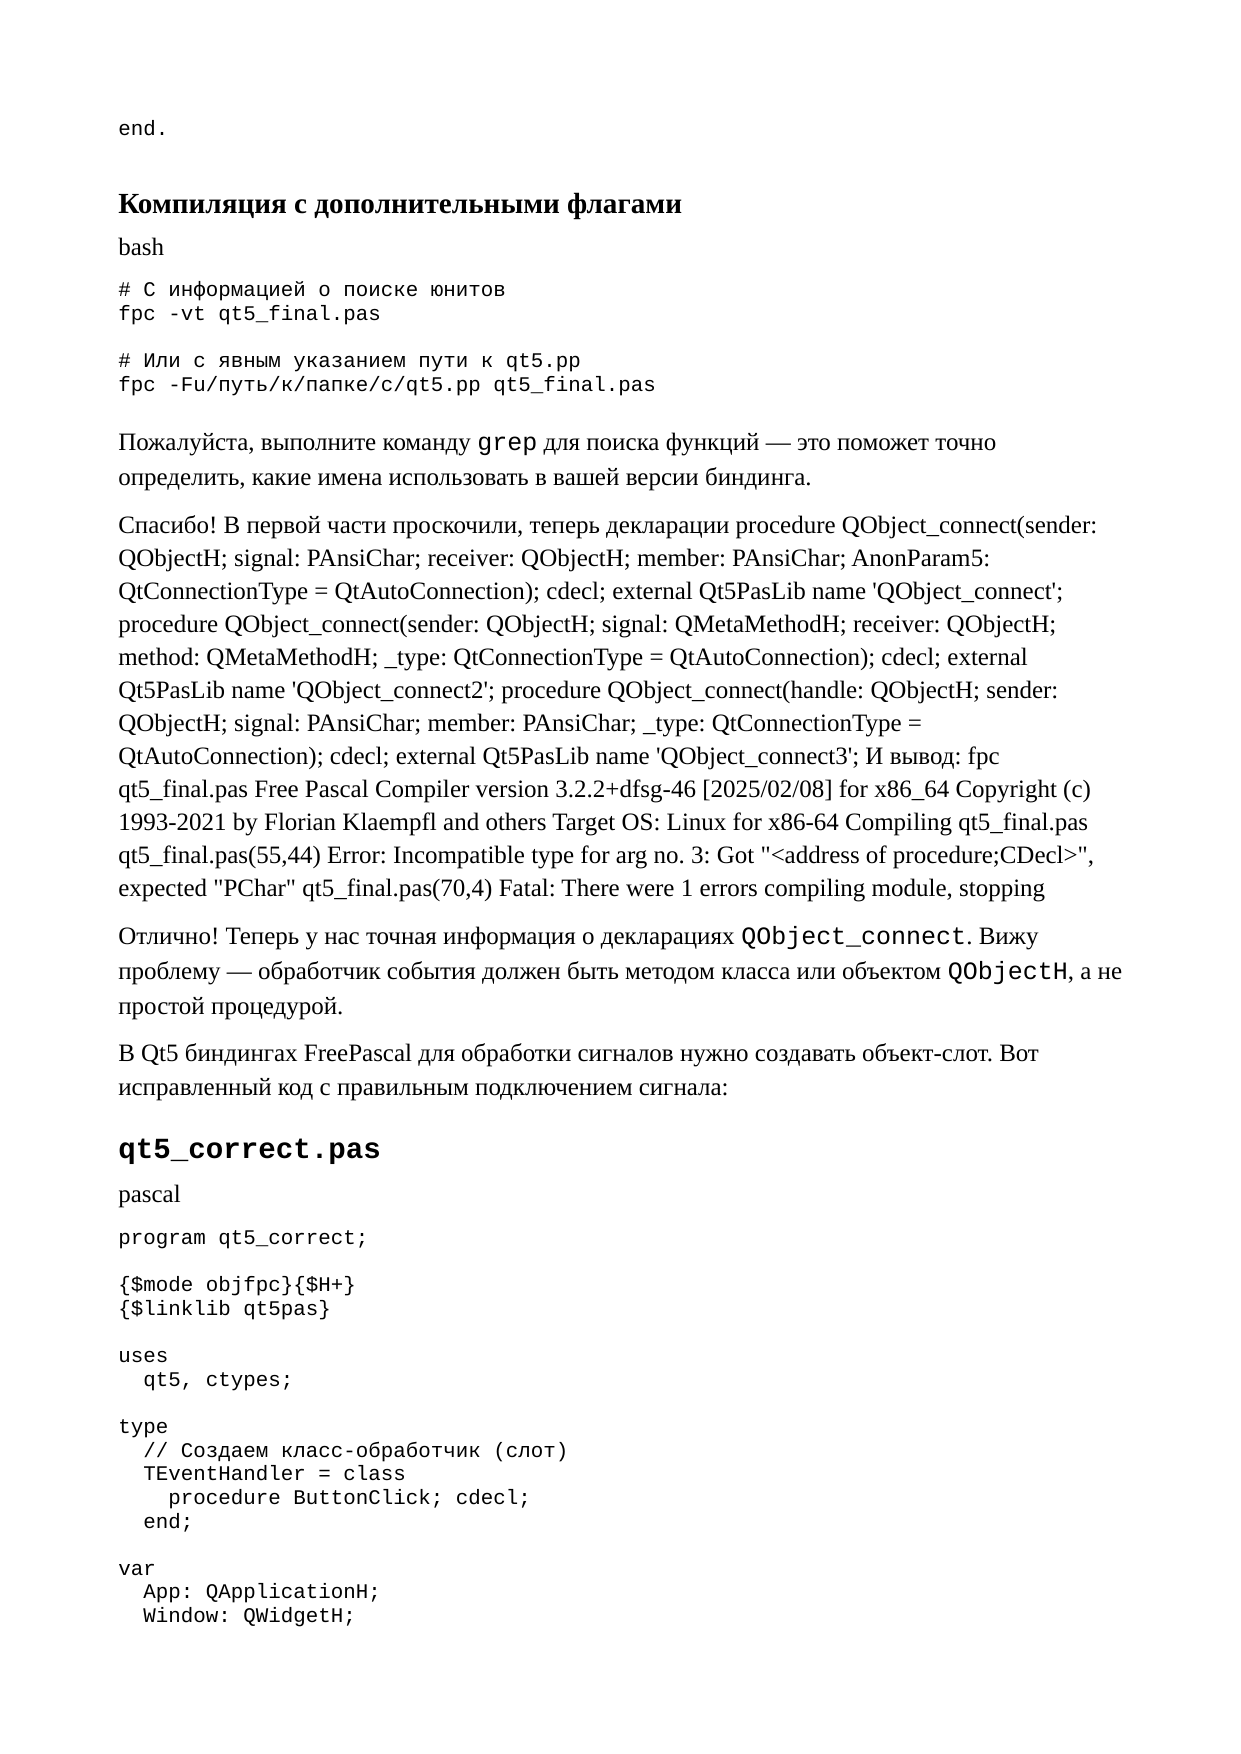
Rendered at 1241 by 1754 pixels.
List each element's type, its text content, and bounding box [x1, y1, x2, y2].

text procedure ButtonClick; cdecl; [118, 1487, 1122, 1511]
text App: QApplicationH; [118, 1582, 1122, 1605]
text {$mode objfpc}{$H+} [118, 1274, 1122, 1298]
text TEventHandler = class [118, 1463, 1122, 1487]
text Спасибо! В первой части проскочили, теперь декларации procedure QObject_connect(sender: QObjectH; signal: PAnsiChar; receiver: QObjectH; member: PAnsiChar; AnonParam5: QtConnectionType = QtAutoConnection); cdecl; external Qt5PasLib name 'QObject_connect'; procedure QObject_connect(sender: QObjectH; signal: QMetaMethodH; receiver: QObjectH; method: QMetaMethodH; _type: QtConnectionType = QtAutoConnection); cdecl; external Qt5PasLib name 'QObject_connect2'; procedure QObject_connect(handle: QObjectH; sender: QObjectH; signal: PAnsiChar; member: PAnsiChar; _type: QtConnectionType = QtAutoConnection); cdecl; external Qt5PasLib name 'QObject_connect3'; И вывод: fpc qt5_final.pas Free Pascal Compiler version 3.2.2+dfsg-46 [2025/02/08] for x86_64 Copyright (c) 1993-2021 by Florian Klaempfl and others Target OS: Linux for x86-64 Compiling qt5_final.pas qt5_final.pas(55,44) Error: Incompatible type for arg no. 3: Got "<address of procedure;CDecl>", expected "PChar" qt5_final.pas(70,4) Fatal: There were 1 errors compiling module, stopping [118, 510, 1122, 902]
text В Qt5 биндингах FreePascal для обработки сигналов нужно создавать объект-слот. Вот исправленный код с правильным подключением сигнала: [118, 1038, 1122, 1100]
subtitle Компиляция с дополнительными флагами [118, 186, 1122, 219]
text pascal [118, 1179, 1122, 1208]
text Window: QWidgetH; [118, 1605, 1122, 1629]
text program qt5_correct; [118, 1227, 1122, 1251]
text end. [118, 118, 1122, 142]
text uses [118, 1345, 1122, 1369]
text Отлично! Теперь у нас точная информация о декларациях QObject_connect. Вижу проблему — обработчик события должен быть методом класса или объектом QObjectH, а не простой процедурой. [118, 921, 1122, 1020]
text # С информацией о поиске юнитов [118, 279, 1122, 303]
text // Создаем класс-обработчик (слот) [118, 1440, 1122, 1463]
text {$linklib qt5pas} [118, 1298, 1122, 1321]
text var [118, 1558, 1122, 1582]
text end; [118, 1511, 1122, 1534]
text # Или с явным указанием пути к qt5.pp [118, 350, 1122, 374]
text fpc -vt qt5_final.pas [118, 303, 1122, 327]
text fpc -Fu/путь/к/папке/с/qt5.pp qt5_final.pas [118, 374, 1122, 398]
text type [118, 1416, 1122, 1440]
text qt5, ctypes; [118, 1369, 1122, 1392]
subtitle qt5_correct.pas [118, 1134, 1122, 1167]
text Пожалуйста, выполните команду grep для поиска функций — это поможет точно определить, какие имена использовать в вашей версии биндинга. [118, 427, 1122, 491]
text bash [118, 232, 1122, 261]
